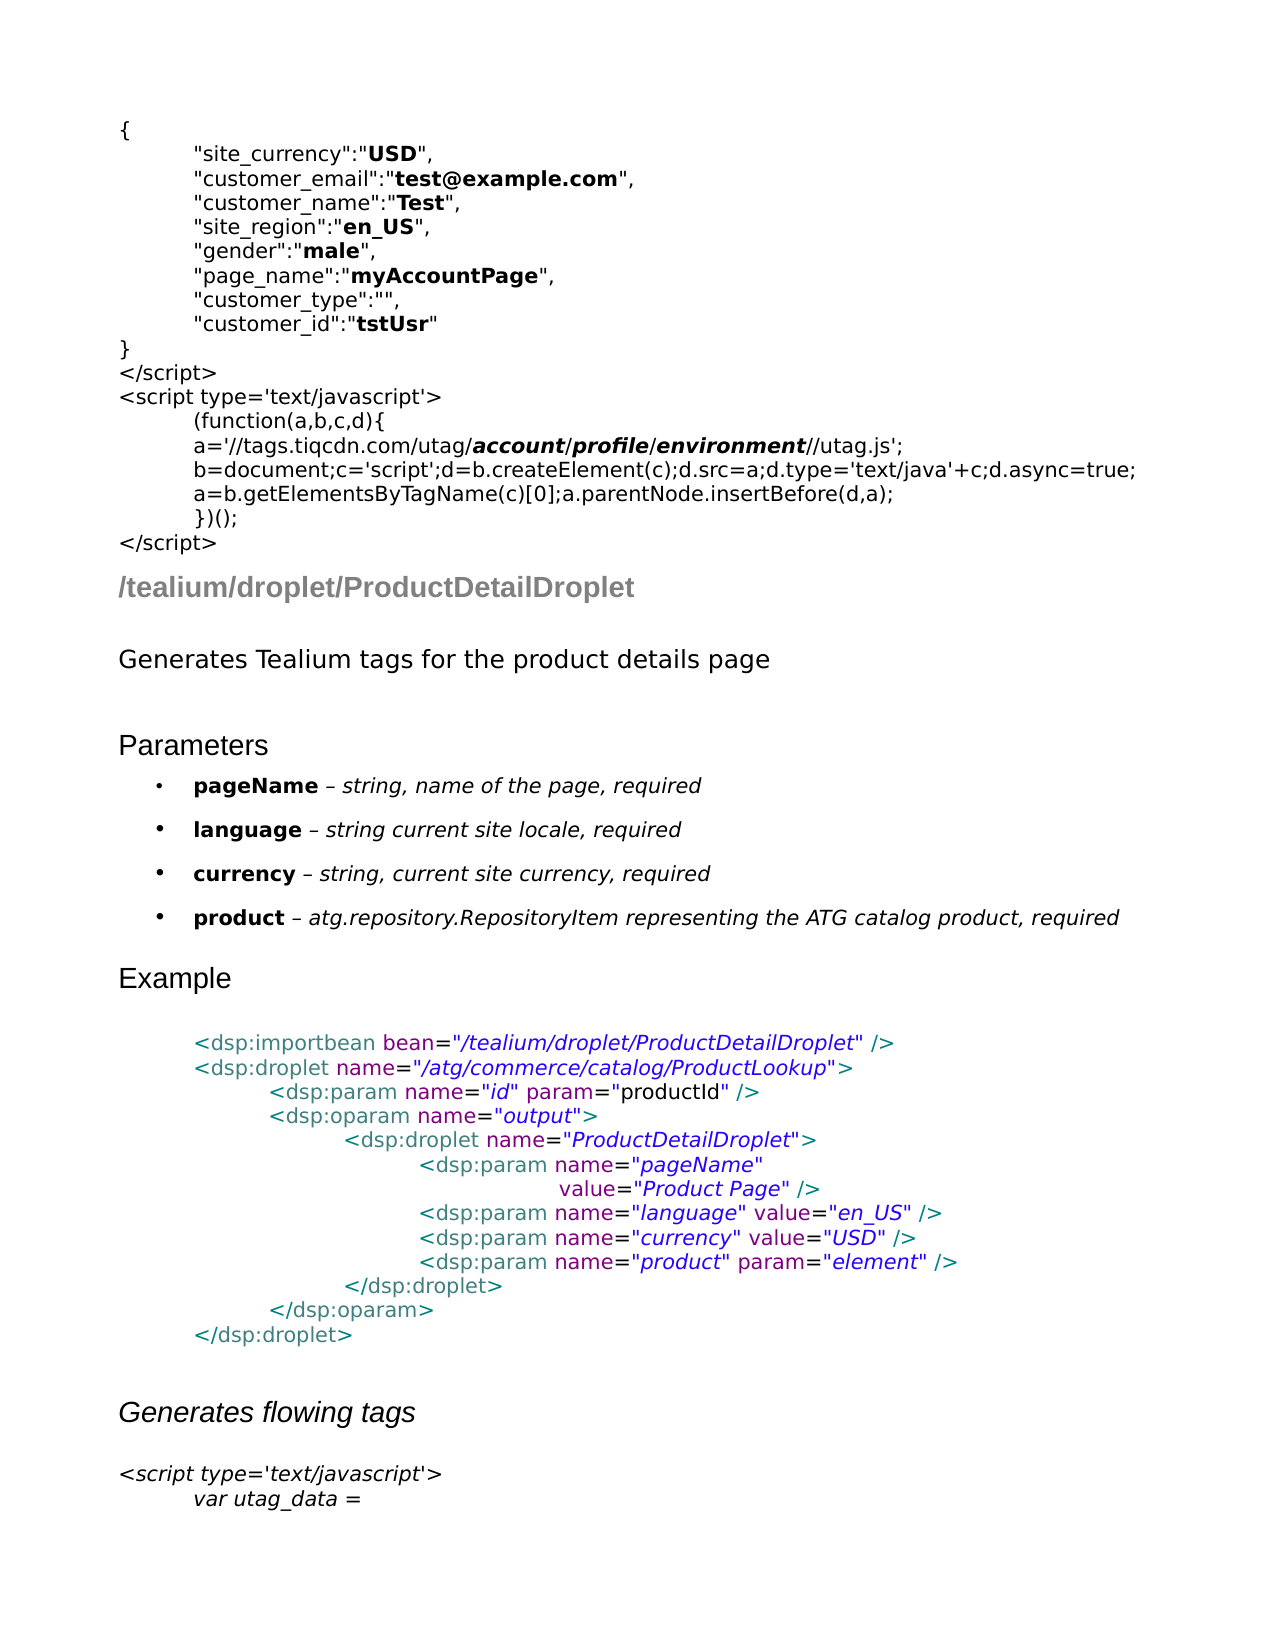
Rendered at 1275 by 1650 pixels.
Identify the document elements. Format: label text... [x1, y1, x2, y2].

text value="Product Page" /> [559, 1177, 1157, 1201]
subtitle Parameters [118, 728, 1157, 762]
text <dsp:param name="id" param="productId" /> [118, 1080, 1157, 1104]
list currency – string, current site currency, required [156, 862, 1157, 887]
subtitle Example [118, 961, 1157, 994]
list language – string current site locale, required [156, 818, 1157, 843]
text </dsp:oparam> [118, 1298, 1157, 1323]
text Generates Tealium tags for the product details page [118, 645, 1157, 674]
text <dsp:param name="product" param="element" /> [118, 1250, 1157, 1274]
text </dsp:droplet> [118, 1323, 1157, 1347]
text Generates flowing tags [118, 1395, 1157, 1429]
subtitle /tealium/droplet/ProductDetailDroplet [118, 569, 1157, 603]
text <dsp:param name="pageName" [118, 1153, 1157, 1177]
text <dsp:droplet name="/atg/commerce/catalog/ProductLookup"> [118, 1056, 1157, 1080]
text <dsp:importbean bean="/tealium/droplet/ProductDetailDroplet" /> [118, 1031, 1157, 1056]
text <dsp:droplet name="ProductDetailDroplet"> [118, 1128, 1157, 1153]
text { "site_currency":"USD", "customer_email":"test@example.com", "customer_name":"Test", "site_region":"en_US", "gender":"male", "page_name":"myAccountPage", "customer_type":"", "customer_id":"tstUsr" } </script> <script type='text/javascript'> (function(a,b,c,d){ a='//tags.tiqcdn.com/utag/account/profile/environment//utag.js'; b=document;c='script';d=b.createElement(c);d.src=a;d.type='text/java'+c;d.async=true; a=b.getElementsByTagName(c)[0];a.parentNode.insertBefore(d,a); })(); </script> [118, 118, 1157, 555]
text <dsp:oparam name="output"> [118, 1104, 1157, 1128]
text <script type='text/javascript'> var utag_data = [118, 1462, 1157, 1511]
text <dsp:param name="currency" value="USD" /> [118, 1226, 1157, 1250]
list product – atg.repository.RepositoryItem representing the ATG catalog product, required [156, 906, 1157, 931]
text <dsp:param name="language" value="en_US" /> [118, 1201, 1157, 1226]
text </dsp:droplet> [118, 1274, 1157, 1298]
list pageName – string, name of the page, required [156, 774, 1157, 798]
